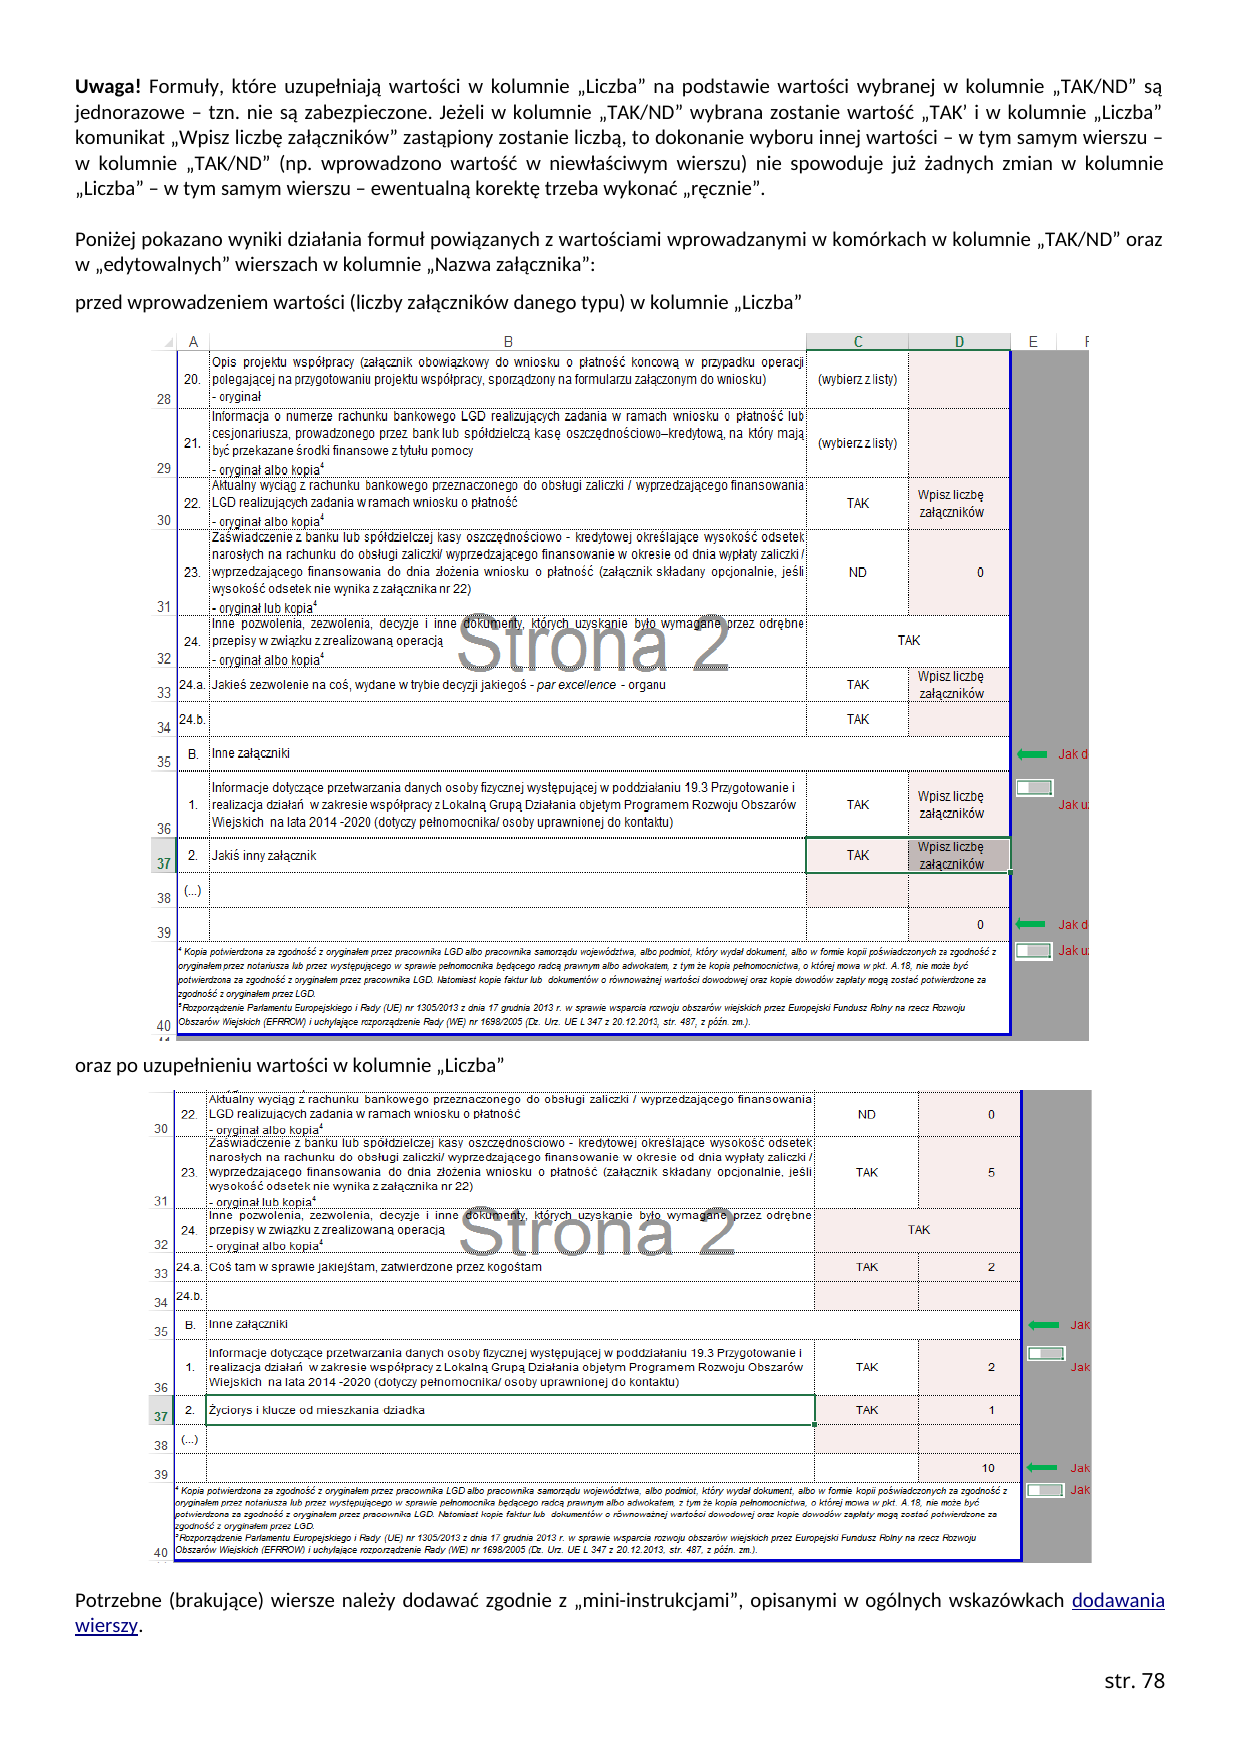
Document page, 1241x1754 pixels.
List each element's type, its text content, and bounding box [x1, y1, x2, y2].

text przed wprowadzeniem wartości (liczby załączników danego typu) w kolumnie „Liczba” [75, 289, 1165, 314]
text Poniżej pokazano wyniki działania formuł powiązanych z wartościami wprowadzanymi w komórkach w kolumnie „TAK/ND” oraz w „edytowalnych” wierszach w kolumnie „Nazwa załącznika”: [75, 226, 1165, 277]
list Potrzebne (brakujące) wiersze należy dodawać zgodnie z „mini-instrukcjami”, opisanymi w ogólnych wskazówkach dodawania wierszy. [75, 1587, 1165, 1638]
list oraz po uzupełnieniu wartości w kolumnie „Liczba” [75, 1053, 1165, 1078]
text Uwaga! Formuły, które uzupełniają wartości w kolumnie „Liczba” na podstawie wartości wybranej w kolumnie „TAK/ND” są jednorazowe – tzn. nie są zabezpieczone. Jeżeli w kolumnie „TAK/ND” wybrana zostanie wartość „TAK’ i w kolumnie „Liczba” komunikat „Wpisz liczbę załączników” zastąpiony zostanie liczbą, to dokonanie wyboru innej wartości – w tym samym wierszu – w kolumnie „TAK/ND” (np. wprowadzono wartość w niewłaściwym wierszu) nie spowoduje już żadnych zmian w kolumnie „Liczba” – w tym samym wierszu – ewentualną korektę trzeba wykonać „ręcznie”. [75, 74, 1165, 201]
